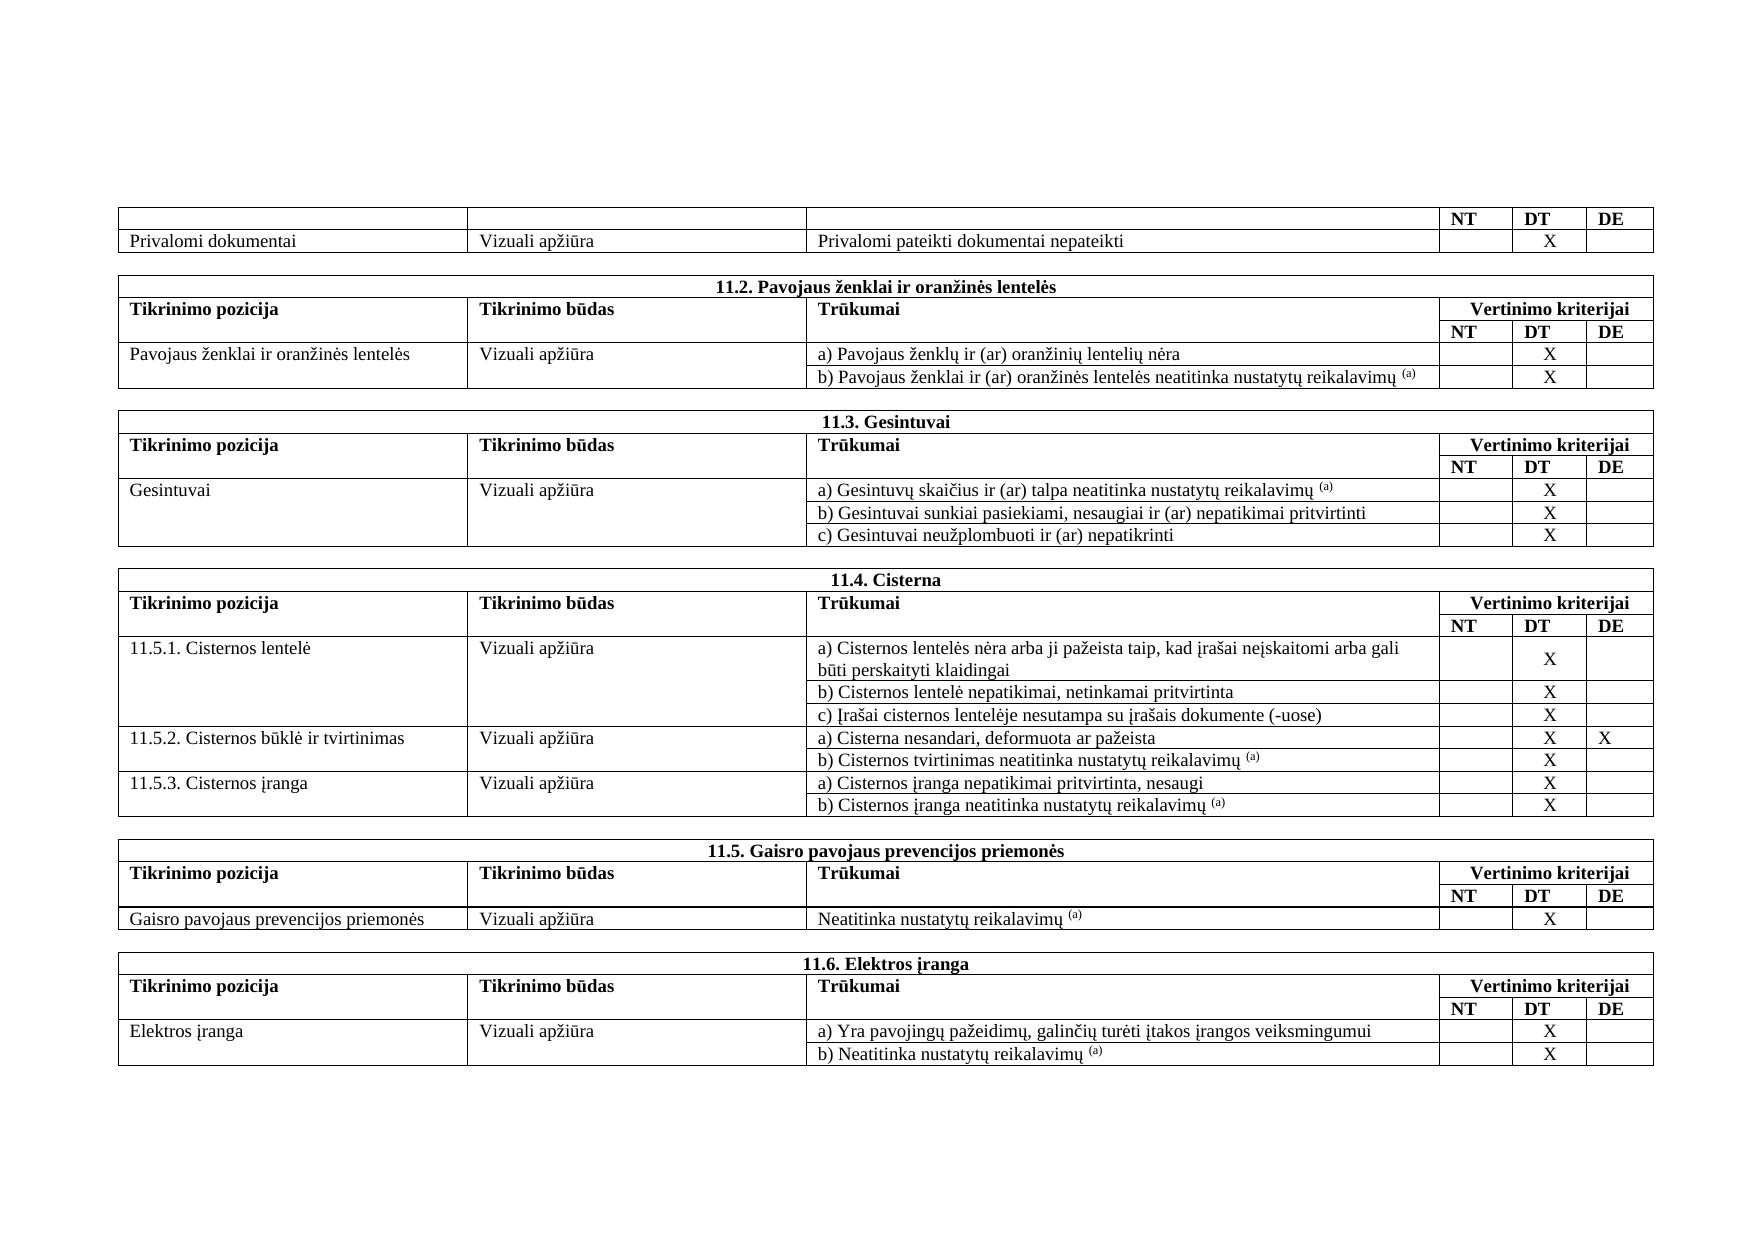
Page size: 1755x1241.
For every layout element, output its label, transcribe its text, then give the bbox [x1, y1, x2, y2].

table_cell [1587, 1043, 1653, 1064]
table_cell [1440, 1020, 1512, 1042]
table_cell DE [1587, 998, 1653, 1019]
table_cell [1587, 230, 1653, 252]
table_cell NT [1440, 998, 1512, 1019]
table_cell [1440, 524, 1512, 546]
table_cell b) Gesintuvai sunkiai pasiekiami, nesaugiai ir (ar) nepatikimai pritvirtinti [807, 502, 1439, 523]
table_cell Trūkumai [807, 975, 1439, 1019]
table_cell Gaisro pavojaus prevencijos priemonės [119, 908, 467, 929]
table_cell Tikrinimo pozicija [119, 592, 467, 636]
table_cell [1587, 479, 1653, 501]
table_cell [1587, 681, 1653, 703]
table_cell Trūkumai [807, 862, 1439, 906]
table_cell Privalomi pateikti dokumentai nepateikti [807, 230, 1439, 252]
table_cell [119, 208, 467, 229]
table_cell NT [1440, 321, 1512, 342]
table_cell X [1513, 681, 1586, 703]
table_cell Trūkumai [807, 434, 1439, 478]
table_cell 11.5.3. Cisternos įranga [119, 772, 467, 816]
table_cell [1440, 749, 1512, 771]
table_cell X [1513, 1020, 1586, 1042]
table_cell Neatitinka nustatytų reikalavimų (a) [807, 908, 1439, 929]
table_cell [1440, 230, 1512, 252]
table_header 11.3. Gesintuvai [119, 411, 1653, 433]
table_cell [1440, 727, 1512, 748]
table_cell [468, 208, 806, 229]
table_cell DT [1513, 321, 1586, 342]
table_cell Vertinimo kriterijai [1440, 298, 1653, 320]
table_cell X [1513, 772, 1586, 793]
table_cell Tikrinimo būdas [468, 434, 806, 478]
table_cell Vizuali apžiūra [468, 1020, 806, 1064]
table_cell [1587, 366, 1653, 387]
table_cell X [1513, 343, 1586, 365]
table_cell Vertinimo kriterijai [1440, 592, 1653, 613]
table_cell Vizuali apžiūra [468, 772, 806, 816]
table_cell [1587, 524, 1653, 546]
table_cell 11.5.2. Cisternos būklė ir tvirtinimas [119, 727, 467, 771]
table_cell DE [1587, 321, 1653, 342]
table_cell Trūkumai [807, 298, 1439, 342]
table_cell DE [1587, 885, 1653, 906]
table_cell [1440, 772, 1512, 793]
table_cell c) Įrašai cisternos lentelėje nesutampa su įrašais dokumente (-uose) [807, 704, 1439, 726]
table_cell X [1513, 749, 1586, 771]
table_cell [807, 208, 1439, 229]
table_cell X [1513, 479, 1586, 501]
table_cell b) Neatitinka nustatytų reikalavimų (a) [807, 1043, 1439, 1064]
table_cell X [1513, 637, 1586, 680]
table_cell X [1513, 502, 1586, 523]
table_cell [1440, 637, 1512, 680]
table_header 11.4. Cisterna [119, 569, 1653, 591]
table_cell b) Cisternos tvirtinimas neatitinka nustatytų reikalavimų (a) [807, 749, 1439, 771]
table_cell DT [1513, 208, 1586, 229]
table_cell NT [1440, 885, 1512, 906]
table_cell NT [1440, 456, 1512, 478]
table_cell [1440, 502, 1512, 523]
table_cell Vizuali apžiūra [468, 637, 806, 726]
table_cell NT [1440, 208, 1512, 229]
table_cell a) Cisterna nesandari, deformuota ar pažeista [807, 727, 1439, 748]
table_cell Tikrinimo pozicija [119, 975, 467, 1019]
table_cell Vertinimo kriterijai [1440, 975, 1653, 997]
table_cell DT [1513, 998, 1586, 1019]
table_cell Tikrinimo pozicija [119, 434, 467, 478]
table_cell [1440, 1043, 1512, 1064]
table_cell DE [1587, 615, 1653, 636]
table_cell DE [1587, 208, 1653, 229]
table_cell [1440, 681, 1512, 703]
table_cell X [1587, 727, 1653, 748]
table_cell Tikrinimo pozicija [119, 298, 467, 342]
table_cell [1587, 749, 1653, 771]
table_cell X [1513, 230, 1586, 252]
table_cell b) Cisternos lentelė nepatikimai, netinkamai pritvirtinta [807, 681, 1439, 703]
table_cell Vertinimo kriterijai [1440, 862, 1653, 884]
table_cell Privalomi dokumentai [119, 230, 467, 252]
table_cell X [1513, 704, 1586, 726]
table_header 11.6. Elektros įranga [119, 953, 1653, 974]
table_cell Vizuali apžiūra [468, 479, 806, 546]
table_cell Vizuali apžiūra [468, 727, 806, 771]
table_cell a) Cisternos įranga nepatikimai pritvirtinta, nesaugi [807, 772, 1439, 793]
table_cell 11.5.1. Cisternos lentelė [119, 637, 467, 726]
table_cell [1587, 794, 1653, 816]
table_cell [1587, 343, 1653, 365]
table_cell Vizuali apžiūra [468, 343, 806, 387]
table_cell Tikrinimo būdas [468, 862, 806, 906]
table_cell [1587, 637, 1653, 680]
table_cell X [1513, 794, 1586, 816]
table_cell a) Gesintuvų skaičius ir (ar) talpa neatitinka nustatytų reikalavimų (a) [807, 479, 1439, 501]
table_cell b) Pavojaus ženklai ir (ar) oranžinės lentelės neatitinka nustatytų reikalavimų (a) [807, 366, 1439, 387]
table_cell [1587, 704, 1653, 726]
table_cell [1440, 704, 1512, 726]
table_cell [1440, 908, 1512, 929]
table_cell a) Pavojaus ženklų ir (ar) oranžinių lentelių nėra [807, 343, 1439, 365]
table_header 11.5. Gaisro pavojaus prevencijos priemonės [119, 840, 1653, 861]
table_cell Vizuali apžiūra [468, 230, 806, 252]
table_cell a) Yra pavojingų pažeidimų, galinčių turėti įtakos įrangos veiksmingumui [807, 1020, 1439, 1042]
table_cell NT [1440, 615, 1512, 636]
table_cell [1440, 479, 1512, 501]
table_cell a) Cisternos lentelės nėra arba ji pažeista taip, kad įrašai neįskaitomi arba gali būti perskaityti klaidingai [807, 637, 1439, 680]
table_cell [1440, 366, 1512, 387]
table_cell Tikrinimo būdas [468, 975, 806, 1019]
table_cell [1587, 502, 1653, 523]
table_cell X [1513, 524, 1586, 546]
table_cell Pavojaus ženklai ir oranžinės lentelės [119, 343, 467, 387]
table_cell DT [1513, 456, 1586, 478]
table_cell Trūkumai [807, 592, 1439, 636]
table_cell Tikrinimo būdas [468, 592, 806, 636]
table_header 11.2. Pavojaus ženklai ir oranžinės lentelės [119, 276, 1653, 297]
table_cell Gesintuvai [119, 479, 467, 546]
table_cell [1440, 794, 1512, 816]
table_cell Tikrinimo būdas [468, 298, 806, 342]
table_cell c) Gesintuvai neužplombuoti ir (ar) nepatikrinti [807, 524, 1439, 546]
table_cell X [1513, 727, 1586, 748]
table_cell DT [1513, 615, 1586, 636]
table_cell Vertinimo kriterijai [1440, 434, 1653, 455]
table_cell X [1513, 1043, 1586, 1064]
table_cell DE [1587, 456, 1653, 478]
table_cell X [1513, 908, 1586, 929]
table_cell X [1513, 366, 1586, 387]
table_cell DT [1513, 885, 1586, 906]
table_cell Tikrinimo pozicija [119, 862, 467, 906]
table_cell Elektros įranga [119, 1020, 467, 1064]
table_cell b) Cisternos įranga neatitinka nustatytų reikalavimų (a) [807, 794, 1439, 816]
table_cell [1440, 343, 1512, 365]
table_cell [1587, 772, 1653, 793]
table_cell [1587, 1020, 1653, 1042]
table_cell Vizuali apžiūra [468, 908, 806, 929]
table_cell [1587, 908, 1653, 929]
